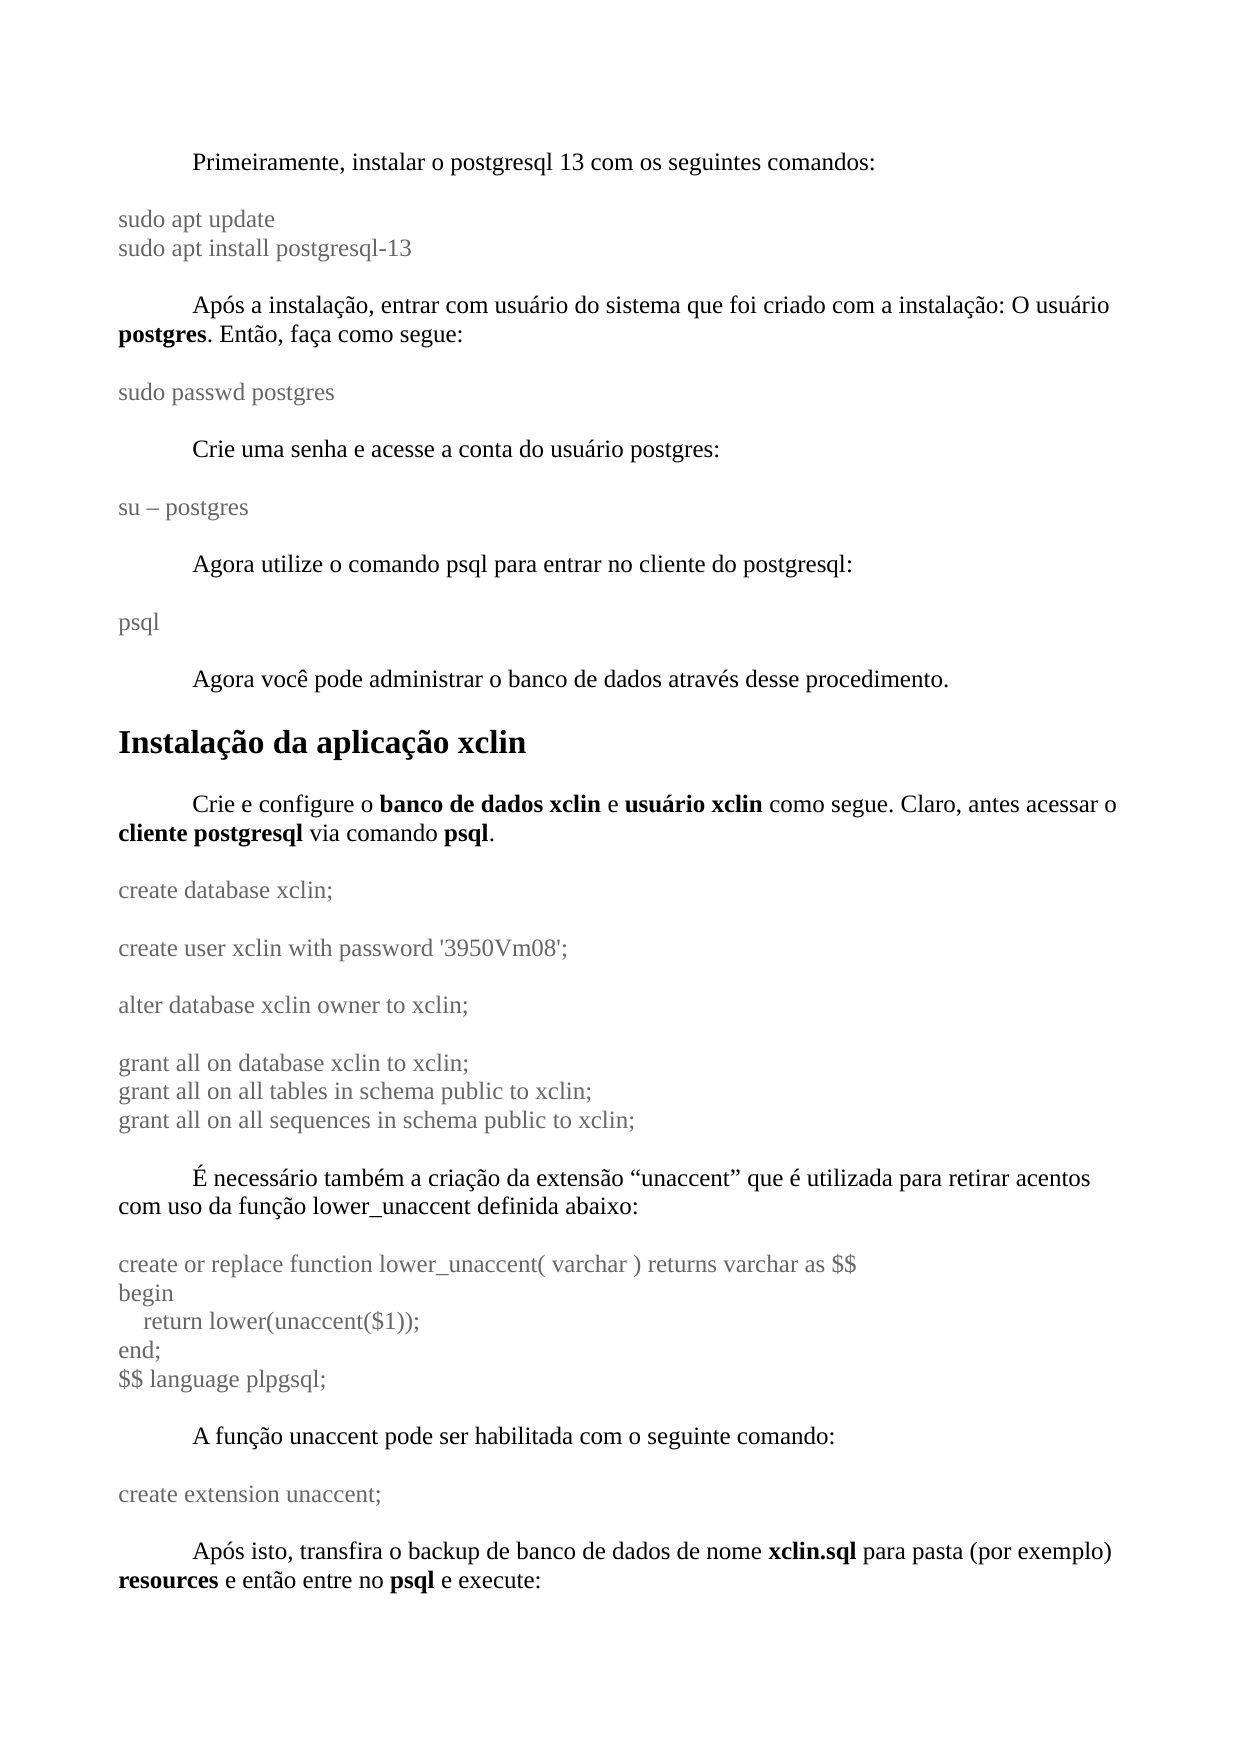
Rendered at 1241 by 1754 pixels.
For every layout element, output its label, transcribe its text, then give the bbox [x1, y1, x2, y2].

text end; [118, 1335, 1122, 1364]
text grant all on all sequences in schema public to xclin; [118, 1105, 1122, 1134]
text create user xclin with password '3950Vm08'; [118, 933, 1122, 961]
text A função unaccent pode ser habilitada com o seguinte comando: [118, 1421, 1122, 1450]
text Crie e configure o banco de dados xclin e usuário xclin como segue. Claro, antes acessar o cliente postgresql via comando psql. [118, 789, 1122, 846]
text alter database xclin owner to xclin; [118, 990, 1122, 1019]
text create or replace function lower_unaccent( varchar ) returns varchar as $$ [118, 1249, 1122, 1278]
text begin [118, 1278, 1122, 1306]
text grant all on all tables in schema public to xclin; [118, 1076, 1122, 1105]
text Primeiramente, instalar o postgresql 13 com os seguintes comandos: [118, 147, 1122, 176]
text Após isto, transfira o backup de banco de dados de nome xclin.sql para pasta (por exemplo) resources e então entre no psql e execute: [118, 1536, 1122, 1594]
text Instalação da aplicação xclin [118, 722, 1122, 760]
text Após a instalação, entrar com usuário do sistema que foi criado com a instalação: O usuário postgres. Então, faça como segue: [118, 291, 1122, 348]
text psql [118, 607, 1122, 636]
text su – postgres [118, 492, 1122, 521]
text Agora utilize o comando psql para entrar no cliente do postgresql: [118, 549, 1122, 578]
text Agora você pode administrar o banco de dados através desse procedimento. [118, 664, 1122, 693]
text sudo apt update [118, 204, 1122, 233]
text Crie uma senha e acesse a conta do usuário postgres: [118, 434, 1122, 463]
text return lower(unaccent($1)); [118, 1306, 1122, 1335]
text create database xclin; [118, 875, 1122, 904]
text create extension unaccent; [118, 1479, 1122, 1508]
text sudo apt install postgresql-13 [118, 233, 1122, 262]
text $$ language plpgsql; [118, 1364, 1122, 1393]
text sudo passwd postgres [118, 377, 1122, 406]
text grant all on database xclin to xclin; [118, 1048, 1122, 1076]
text É necessário também a criação da extensão “unaccent” que é utilizada para retirar acentos com uso da função lower_unaccent definida abaixo: [118, 1163, 1122, 1220]
